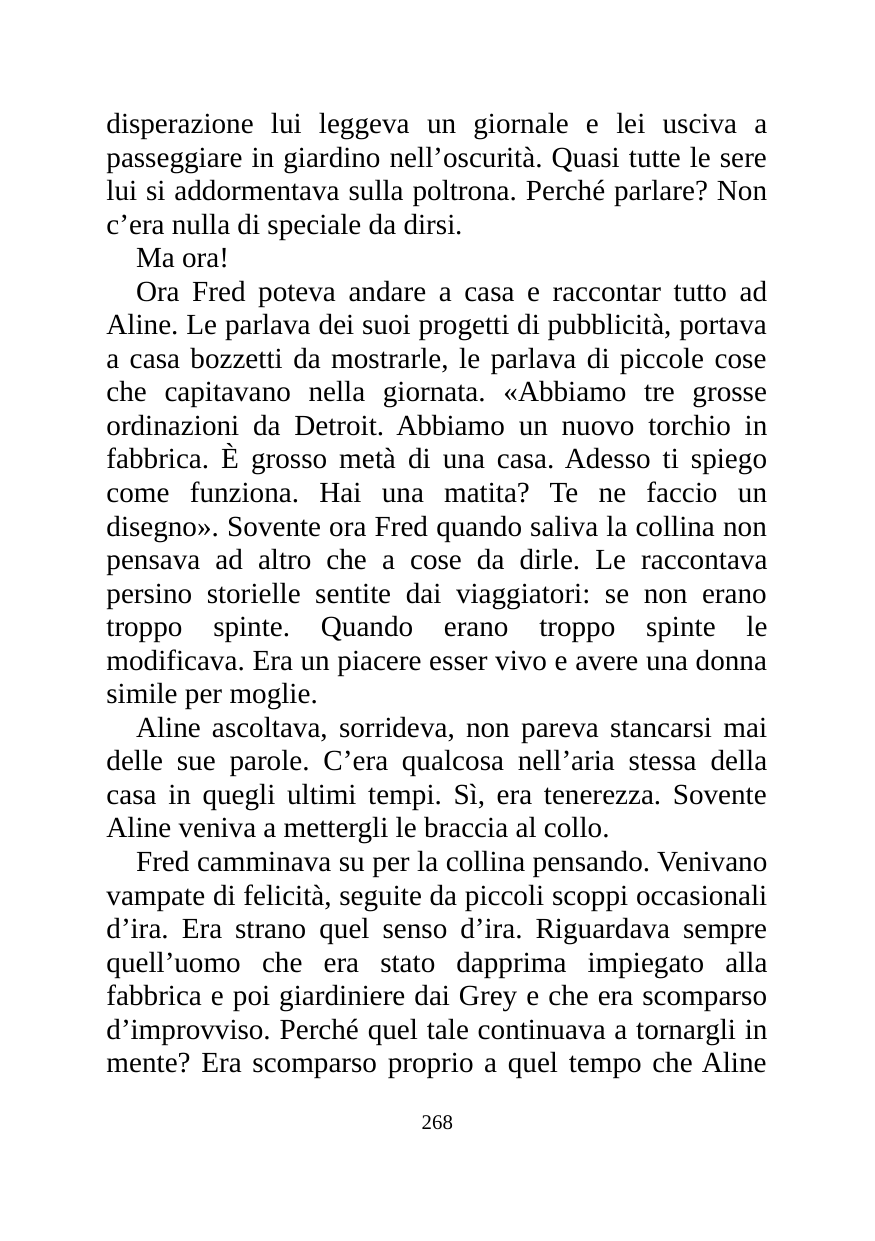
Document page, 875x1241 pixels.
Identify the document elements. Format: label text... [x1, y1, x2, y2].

text Ora Fred poteva andare a casa e raccontar tutto ad Aline. Le parlava dei suoi progetti di pubblicità, portava a casa bozzetti da mostrarle, le parlava di piccole cose che capitavano nella giornata. «Abbiamo tre grosse ordinazioni da Detroit. Abbiamo un nuovo torchio in fabbrica. È grosso metà di una casa. Adesso ti spiego come funziona. Hai una matita? Te ne faccio un disegno». Sovente ora Fred quando saliva la collina non pensava ad altro che a cose da dirle. Le raccontava persino storielle sentite dai viaggiatori: se non erano troppo spinte. Quando erano troppo spinte le modificava. Era un piacere esser vivo e avere una donna simile per moglie. [106, 274, 768, 710]
text Aline ascoltava, sorrideva, non pareva stancarsi mai delle sue parole. C’era qualcosa nell’aria stessa della casa in quegli ultimi tempi. Sì, era tenerezza. Sovente Aline veniva a mettergli le braccia al collo. [106, 710, 768, 844]
text Ma ora! [106, 240, 768, 274]
text disperazione lui leggeva un giornale e lei usciva a passeggiare in giardino nell’oscurità. Quasi tutte le sere lui si addormentava sulla poltrona. Perché parlare? Non c’era nulla di speciale da dirsi. [106, 106, 768, 240]
text Fred camminava su per la collina pensando. Venivano vampate di felicità, seguite da piccoli scoppi occasionali d’ira. Era strano quel senso d’ira. Riguardava sempre quell’uomo che era stato dapprima impiegato alla fabbrica e poi giardiniere dai Grey e che era scomparso d’improvviso. Perché quel tale continuava a tornargli in mente? Era scomparso proprio a quel tempo che Aline [106, 844, 768, 1079]
